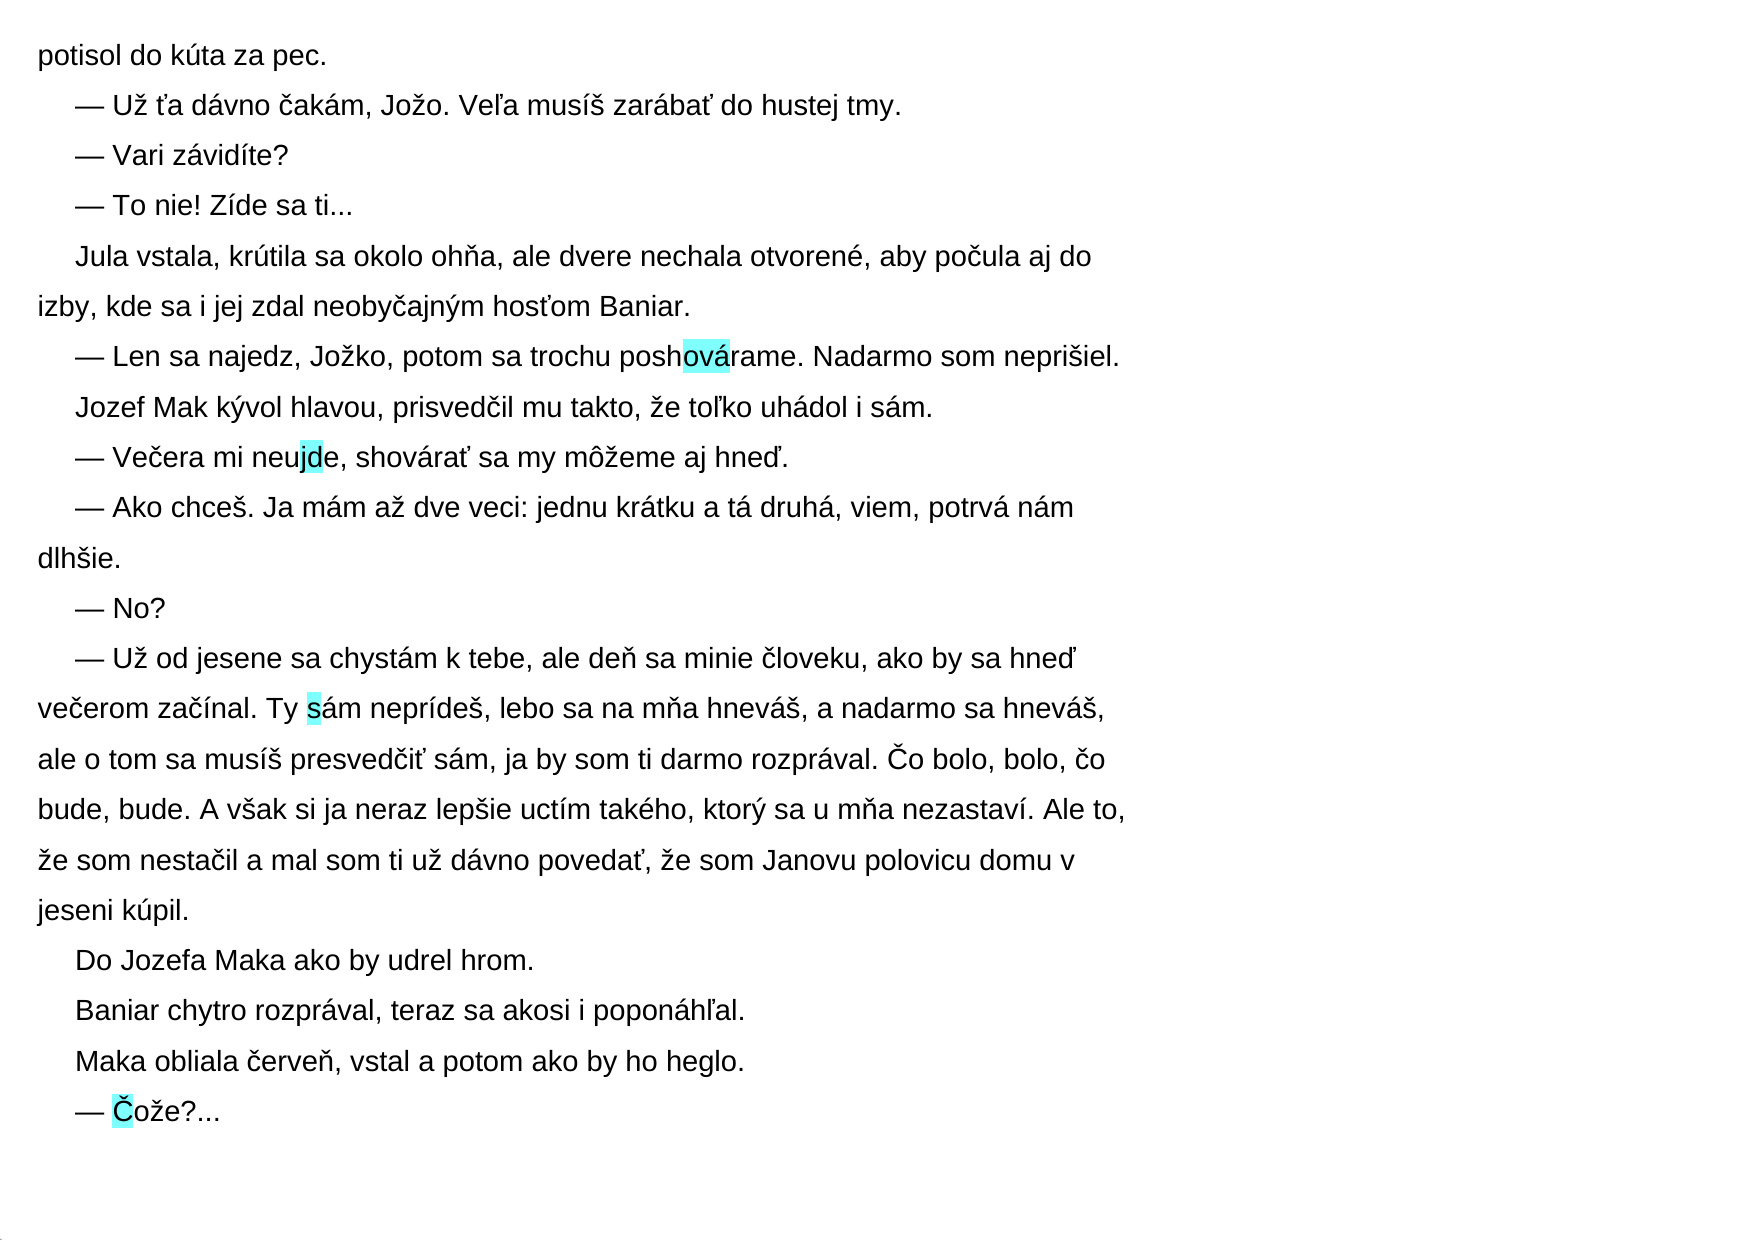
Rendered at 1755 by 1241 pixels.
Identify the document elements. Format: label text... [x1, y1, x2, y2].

text Baniar chytro rozprával, teraz sa akosi i poponáhľal. [37, 993, 1130, 1027]
text — No? [37, 591, 1130, 624]
text — Čože?... [37, 1094, 1130, 1128]
text — Len sa najedz, Jožko, potom sa trochu poshovárame. Nadarmo som neprišiel. [37, 339, 1130, 373]
text Maka obliala červeň, vstal a potom ako by ho heglo. [37, 1044, 1130, 1077]
text — Vari závidíte? [37, 138, 1130, 172]
text Do Jozefa Maka ako by udrel hrom. [37, 943, 1130, 977]
text — Ako chceš. Ja mám až dve veci: jednu krátku a tá druhá, viem, potrvá nám dlhšie. [37, 490, 1130, 574]
text Jozef Mak kývol hlavou, prisvedčil mu takto, že toľko uhádol i sám. [37, 390, 1130, 423]
text — To nie! Zíde sa ti... [37, 188, 1130, 222]
text — Už ťa dávno čakám, Jožo. Veľa musíš zarábať do hustej tmy. [37, 88, 1130, 121]
text — Už od jesene sa chystám k tebe, ale deň sa minie človeku, ako by sa hneď večerom začínal. Ty sám neprídeš, lebo sa na mňa hneváš, a nadarmo sa hneváš, ale o tom sa musíš presvedčiť sám, ja by som ti darmo rozprával. Čo bolo, bolo, čo bude, bude. A však si ja neraz lepšie uctím takého, ktorý sa u mňa nezastaví. Ale to, že som nestačil a mal som ti už dávno povedať, že som Janovu polovicu domu v jeseni kúpil. [37, 641, 1130, 926]
text potisol do kúta za pec. [37, 37, 1130, 71]
text Jula vstala, krútila sa okolo ohňa, ale dvere nechala otvorené, aby počula aj do izby, kde sa i jej zdal neobyčajným hosťom Baniar. [37, 239, 1130, 323]
text — Večera mi neujde, shovárať sa my môžeme aj hneď. [37, 440, 1130, 473]
